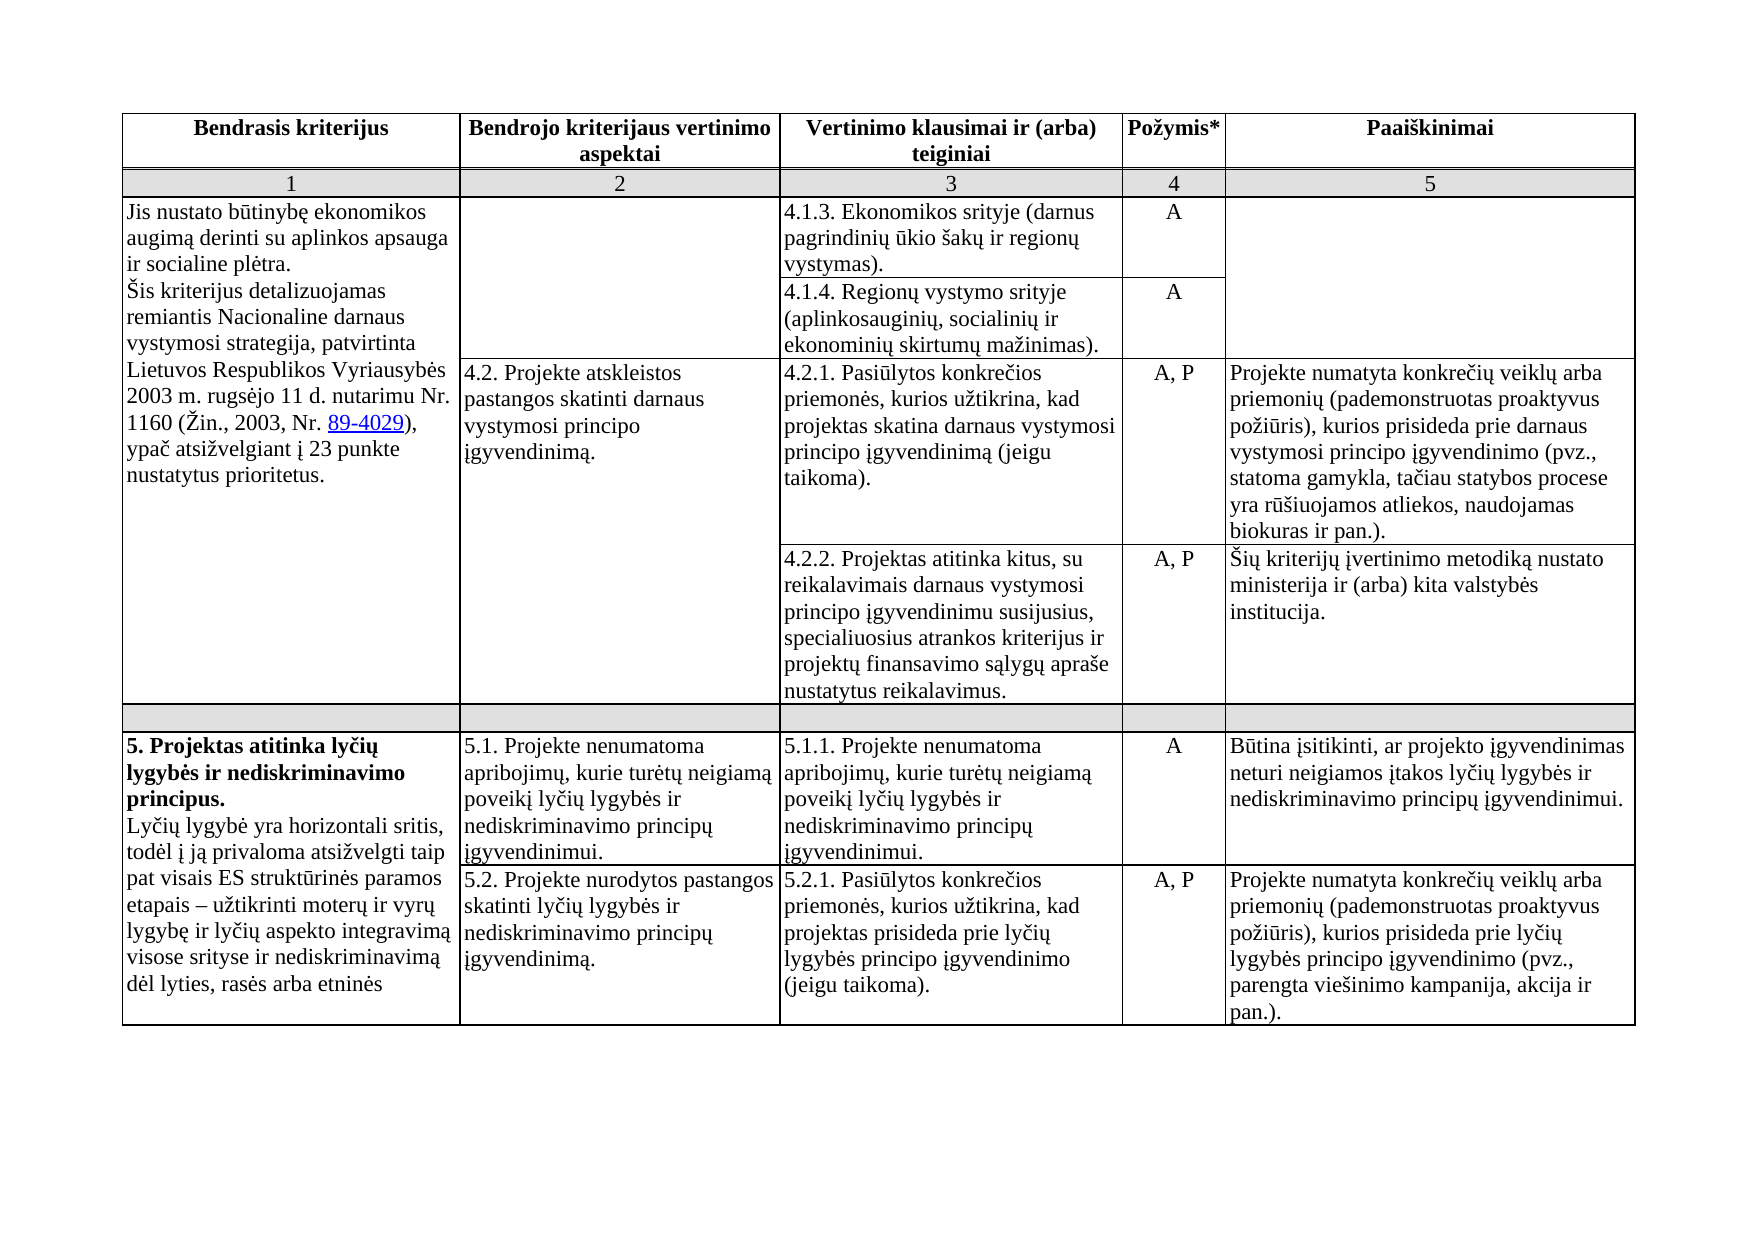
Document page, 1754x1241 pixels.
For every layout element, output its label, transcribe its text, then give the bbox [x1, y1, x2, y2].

table_cell [781, 705, 1122, 731]
table_cell [1226, 198, 1634, 357]
table_cell A, P [1123, 545, 1225, 703]
table_cell 5 [1226, 170, 1634, 196]
table_cell A, P [1123, 359, 1225, 543]
table_cell 5. Projektas atitinka lyčių lygybės ir nediskriminavimo principus. Lyčių lygybė yra horizontali sritis, todėl į ją privaloma atsižvelgti taip pat visais ES struktūrinės paramos etapais – užtikrinti moterų ir vyrų lygybę ir lyčių aspekto integravimą visose srityse ir nediskriminavimą dėl lyties, rasės arba etninės [123, 733, 459, 1024]
table_cell 4 [1123, 170, 1225, 196]
table_cell [461, 705, 779, 731]
table_cell A [1123, 278, 1225, 357]
table_cell Jis nustato būtinybę ekonomikos augimą derinti su aplinkos apsauga ir socialine plėtra. Šis kriterijus detalizuojamas remiantis Nacionaline darnaus vystymosi strategija, patvirtinta Lietuvos Respublikos Vyriausybės 2003 m. rugsėjo 11 d. nutarimu Nr. 1160 (Žin., 2003, Nr. 89-4029), ypač atsižvelgiant į 23 punkte nustatytus prioritetus. [123, 198, 459, 703]
table_cell 2 [461, 170, 779, 196]
table_cell 3 [781, 170, 1122, 196]
table_cell 5.2.1. Pasiūlytos konkrečios priemonės, kurios užtikrina, kad projektas prisideda prie lyčių lygybės principo įgyvendinimo (jeigu taikoma). [781, 866, 1122, 1024]
table_header Bendrasis kriterijus [123, 114, 459, 167]
table_cell 5.2. Projekte nurodytos pastangos skatinti lyčių lygybės ir nediskriminavimo principų įgyvendinimą. [461, 866, 779, 1024]
table_cell Būtina įsitikinti, ar projekto įgyvendinimas neturi neigiamos įtakos lyčių lygybės ir nediskriminavimo principų įgyvendinimui. [1226, 733, 1634, 864]
table_cell A [1123, 198, 1225, 277]
table_cell A [1123, 733, 1225, 864]
table_cell Šių kriterijų įvertinimo metodiką nustato ministerija ir (arba) kita valstybės institucija. [1226, 545, 1634, 703]
table_cell 4.2.1. Pasiūlytos konkrečios priemonės, kurios užtikrina, kad projektas skatina darnaus vystymosi principo įgyvendinimą (jeigu taikoma). [781, 359, 1122, 543]
table_cell 1 [123, 170, 459, 196]
table_header Paaiškinimai [1226, 114, 1634, 167]
table_cell 4.2. Projekte atskleistos pastangos skatinti darnaus vystymosi principo įgyvendinimą. [461, 359, 779, 703]
table_cell [1226, 705, 1634, 731]
table_cell [461, 198, 779, 357]
table_cell A, P [1123, 866, 1225, 1024]
table_header Požymis* [1123, 114, 1225, 167]
table_cell [1123, 705, 1225, 731]
table_cell [123, 705, 459, 731]
